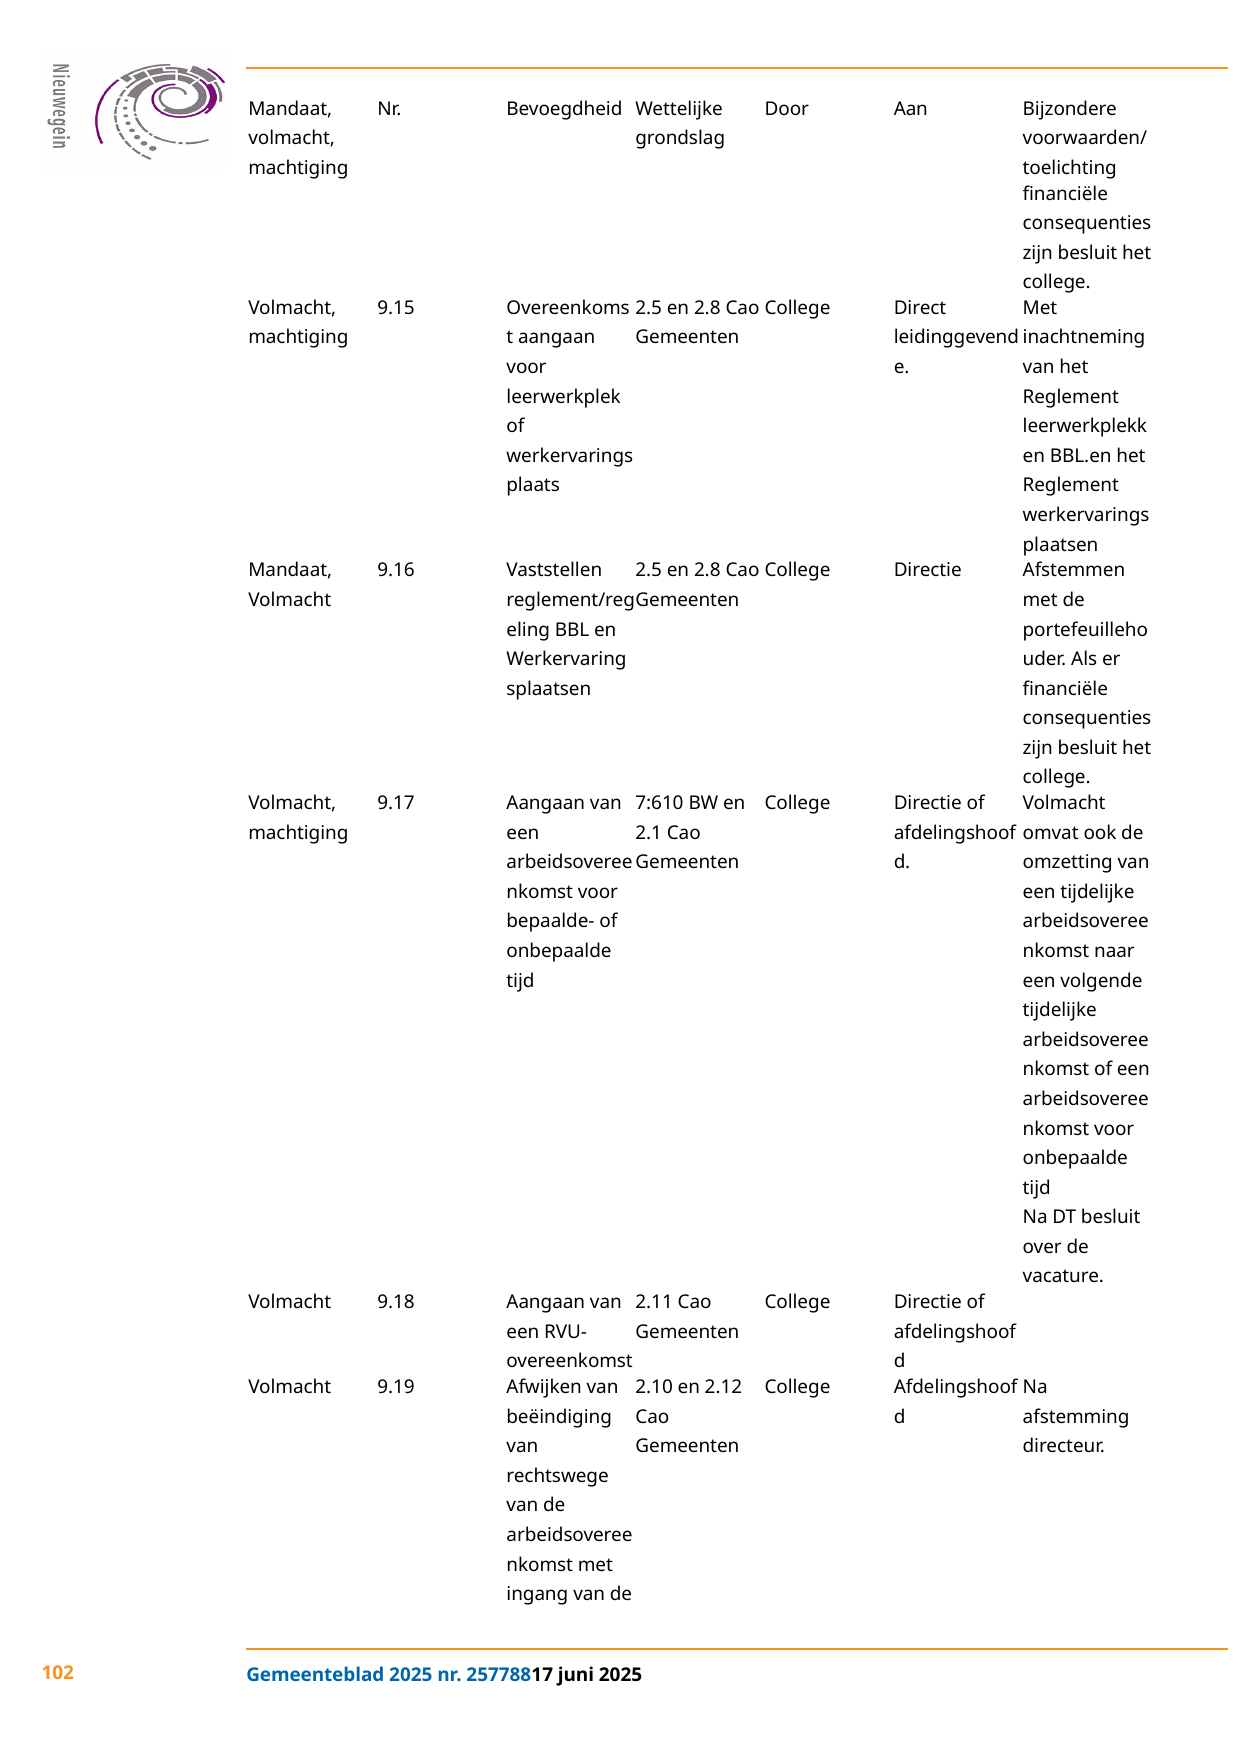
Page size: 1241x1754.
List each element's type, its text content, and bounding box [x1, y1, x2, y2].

table_cell Mandaat, Volmacht [248, 557, 377, 789]
table_cell financiële consequenties zijn besluit het college. [1023, 180, 1152, 294]
table_cell Directie [894, 557, 1022, 789]
table_cell 7:610 BW en 2.1 Cao Gemeenten [635, 789, 764, 1288]
table_header Wettelijke grondslag [635, 95, 764, 180]
table_cell Na afstemming directeur. [1023, 1373, 1152, 1606]
table_cell College [764, 789, 893, 1288]
table_cell Directie of afdelingshoofd [894, 1289, 1022, 1373]
table_header Bevoegdheid [506, 95, 635, 180]
table_cell College [764, 1373, 893, 1606]
table_cell [635, 180, 764, 294]
table_cell [894, 180, 1022, 294]
table_cell College [764, 1289, 893, 1373]
table_cell 9.19 [377, 1373, 506, 1606]
table_cell [764, 180, 893, 294]
picture [41, 47, 231, 172]
table_cell Afdelingshoofd [894, 1373, 1022, 1606]
table_cell 2.10 en 2.12 Cao Gemeenten [635, 1373, 764, 1606]
table_cell Volmacht [248, 1289, 377, 1373]
table_cell Volmacht, machtiging [248, 294, 377, 557]
table_cell Met inachtneming van het Reglement leerwerkplekken BBL.en het Reglement werkervaringsplaatsen [1023, 294, 1152, 557]
table_cell 9.18 [377, 1289, 506, 1373]
table_header Aan [894, 95, 1022, 180]
table_header Mandaat, volmacht, machtiging [248, 95, 377, 180]
table_cell Directie of afdelingshoofd. [894, 789, 1022, 1288]
table_cell Volmacht [248, 1373, 377, 1606]
table_header Bijzondere voorwaarden/toelichting [1023, 95, 1152, 180]
table_cell Aangaan van een RVU-overeenkomst [506, 1289, 635, 1373]
table_cell Vaststellen reglement/regeling BBL en Werkervaringsplaatsen [506, 557, 635, 789]
table_cell Afstemmen met de portefeuillehouder. Als er financiële consequenties zijn besluit het college. [1023, 557, 1152, 789]
table_cell Afwijken van beëindiging van rechtswege van de arbeidsovereenkomst met ingang van de [506, 1373, 635, 1606]
table_cell Volmacht, machtiging [248, 789, 377, 1288]
table_cell 2.5 en 2.8 Cao Gemeenten [635, 557, 764, 789]
table_cell 2.5 en 2.8 Cao Gemeenten [635, 294, 764, 557]
table_cell Direct leidinggevende. [894, 294, 1022, 557]
table_cell Overeenkomst aangaan voor leerwerkplek of werkervaringsplaats [506, 294, 635, 557]
table_cell College [764, 294, 893, 557]
table_cell [377, 180, 506, 294]
table_cell 9.16 [377, 557, 506, 789]
table_cell 9.15 [377, 294, 506, 557]
table_cell 2.11 Cao Gemeenten [635, 1289, 764, 1373]
table_header Door [764, 95, 893, 180]
table_cell [506, 180, 635, 294]
table_cell College [764, 557, 893, 789]
table_cell 9.17 [377, 789, 506, 1288]
table_cell Volmacht omvat ook de omzetting van een tijdelijke arbeidsovereenkomst naar een volgende tijdelijke arbeidsovereenkomst of een arbeidsovereenkomst voor onbepaalde tijd Na DT besluit over de vacature. [1023, 789, 1152, 1288]
table_header Nr. [377, 95, 506, 180]
table_cell [248, 180, 377, 294]
table_cell [1023, 1289, 1152, 1373]
table_cell Aangaan van een arbeidsovereenkomst voor bepaalde- of onbepaalde tijd [506, 789, 635, 1288]
